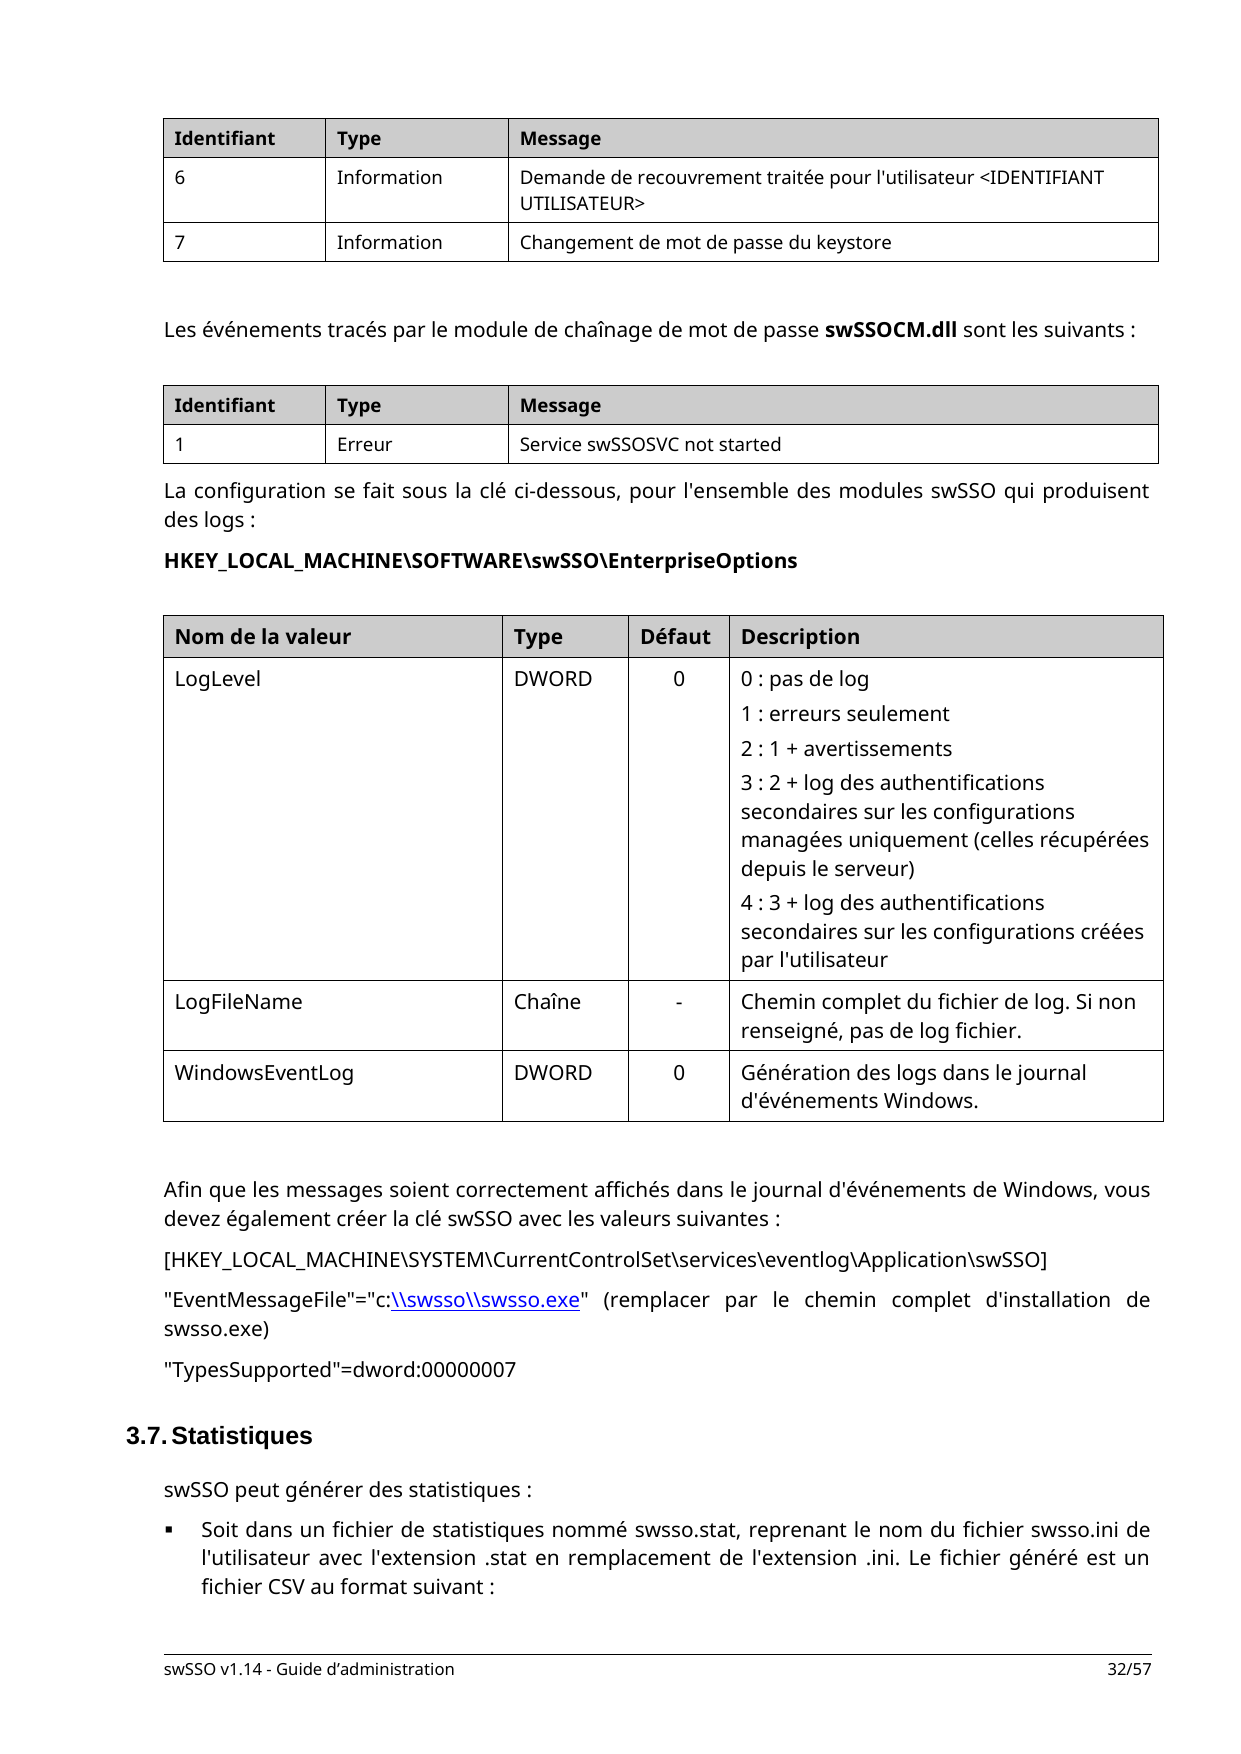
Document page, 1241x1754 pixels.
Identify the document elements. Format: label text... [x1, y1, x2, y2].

table_cell DWORD [503, 658, 628, 980]
table_cell DWORD [503, 1051, 628, 1121]
table_header Description [730, 616, 1163, 657]
table_header Type [503, 616, 628, 657]
table_cell LogFileName [164, 981, 502, 1050]
text Les événements tracés par le module de chaînage de mot de passe swSSOCM.dll sont les suivants : [164, 315, 1152, 344]
table_header Nom de la valeur [164, 616, 502, 657]
table_header Identifiant [164, 119, 325, 157]
table_cell - [629, 981, 729, 1050]
table_cell 0 : pas de log 1 : erreurs seulement 2 : 1 + avertissements 3 : 2 + log des authentifications secondaires sur les configurations managées uniquement (celles récupérées depuis le serveur) 4 : 3 + log des authentifications secondaires sur les configurations créées par l'utilisateur [730, 658, 1163, 980]
table_cell 0 [629, 658, 729, 980]
table_header Message [509, 386, 1158, 424]
table_cell Demande de recouvrement traitée pour l'utilisateur <IDENTIFIANT UTILISATEUR> [509, 158, 1158, 222]
table_cell Génération des logs dans le journal d'événements Windows. [730, 1051, 1163, 1121]
table_cell 6 [164, 158, 325, 222]
table_cell WindowsEventLog [164, 1051, 502, 1121]
table_cell LogLevel [164, 658, 502, 980]
table_cell Information [326, 223, 508, 261]
text swSSO peut générer des statistiques : [164, 1475, 1152, 1503]
table_header Type [326, 119, 508, 157]
table_cell Changement de mot de passe du keystore [509, 223, 1158, 261]
table_cell Information [326, 158, 508, 222]
subtitle Statistiques [126, 1421, 1152, 1450]
table_cell Service swSSOSVC not started [509, 425, 1158, 463]
table_header Identifiant [164, 386, 325, 424]
table_cell Chaîne [503, 981, 628, 1050]
table_cell 0 [629, 1051, 729, 1121]
table_cell 1 [164, 425, 325, 463]
text Afin que les messages soient correctement affichés dans le journal d'événements de Windows, vous devez également créer la clé swSSO avec les valeurs suivantes : [164, 1175, 1152, 1232]
table_header Défaut [629, 616, 729, 657]
text [HKEY_LOCAL_MACHINE\SYSTEM\CurrentControlSet\services\eventlog\Application\swSSO] [164, 1245, 1152, 1273]
list Soit dans un fichier de statistiques nommé swsso.stat, reprenant le nom du fichier swsso.ini de l'utilisateur avec l'extension .stat en remplacement de l'extension .ini. Le fichier généré est un fichier CSV au format suivant : [164, 1515, 1152, 1600]
text "TypesSupported"=dword:00000007 [164, 1355, 1152, 1383]
text HKEY_LOCAL_MACHINE\SOFTWARE\swSSO\EnterpriseOptions [164, 546, 1152, 574]
text "EventMessageFile"="c:\\swsso\\swsso.exe" (remplacer par le chemin complet d'installation de swsso.exe) [164, 1286, 1152, 1342]
table_header Message [509, 119, 1158, 157]
text La configuration se fait sous la clé ci-dessous, pour l'ensemble des modules swSSO qui produisent des logs : [164, 476, 1152, 533]
table_header Type [326, 386, 508, 424]
table_cell Chemin complet du fichier de log. Si non renseigné, pas de log fichier. [730, 981, 1163, 1050]
table_cell 7 [164, 223, 325, 261]
table_cell Erreur [326, 425, 508, 463]
